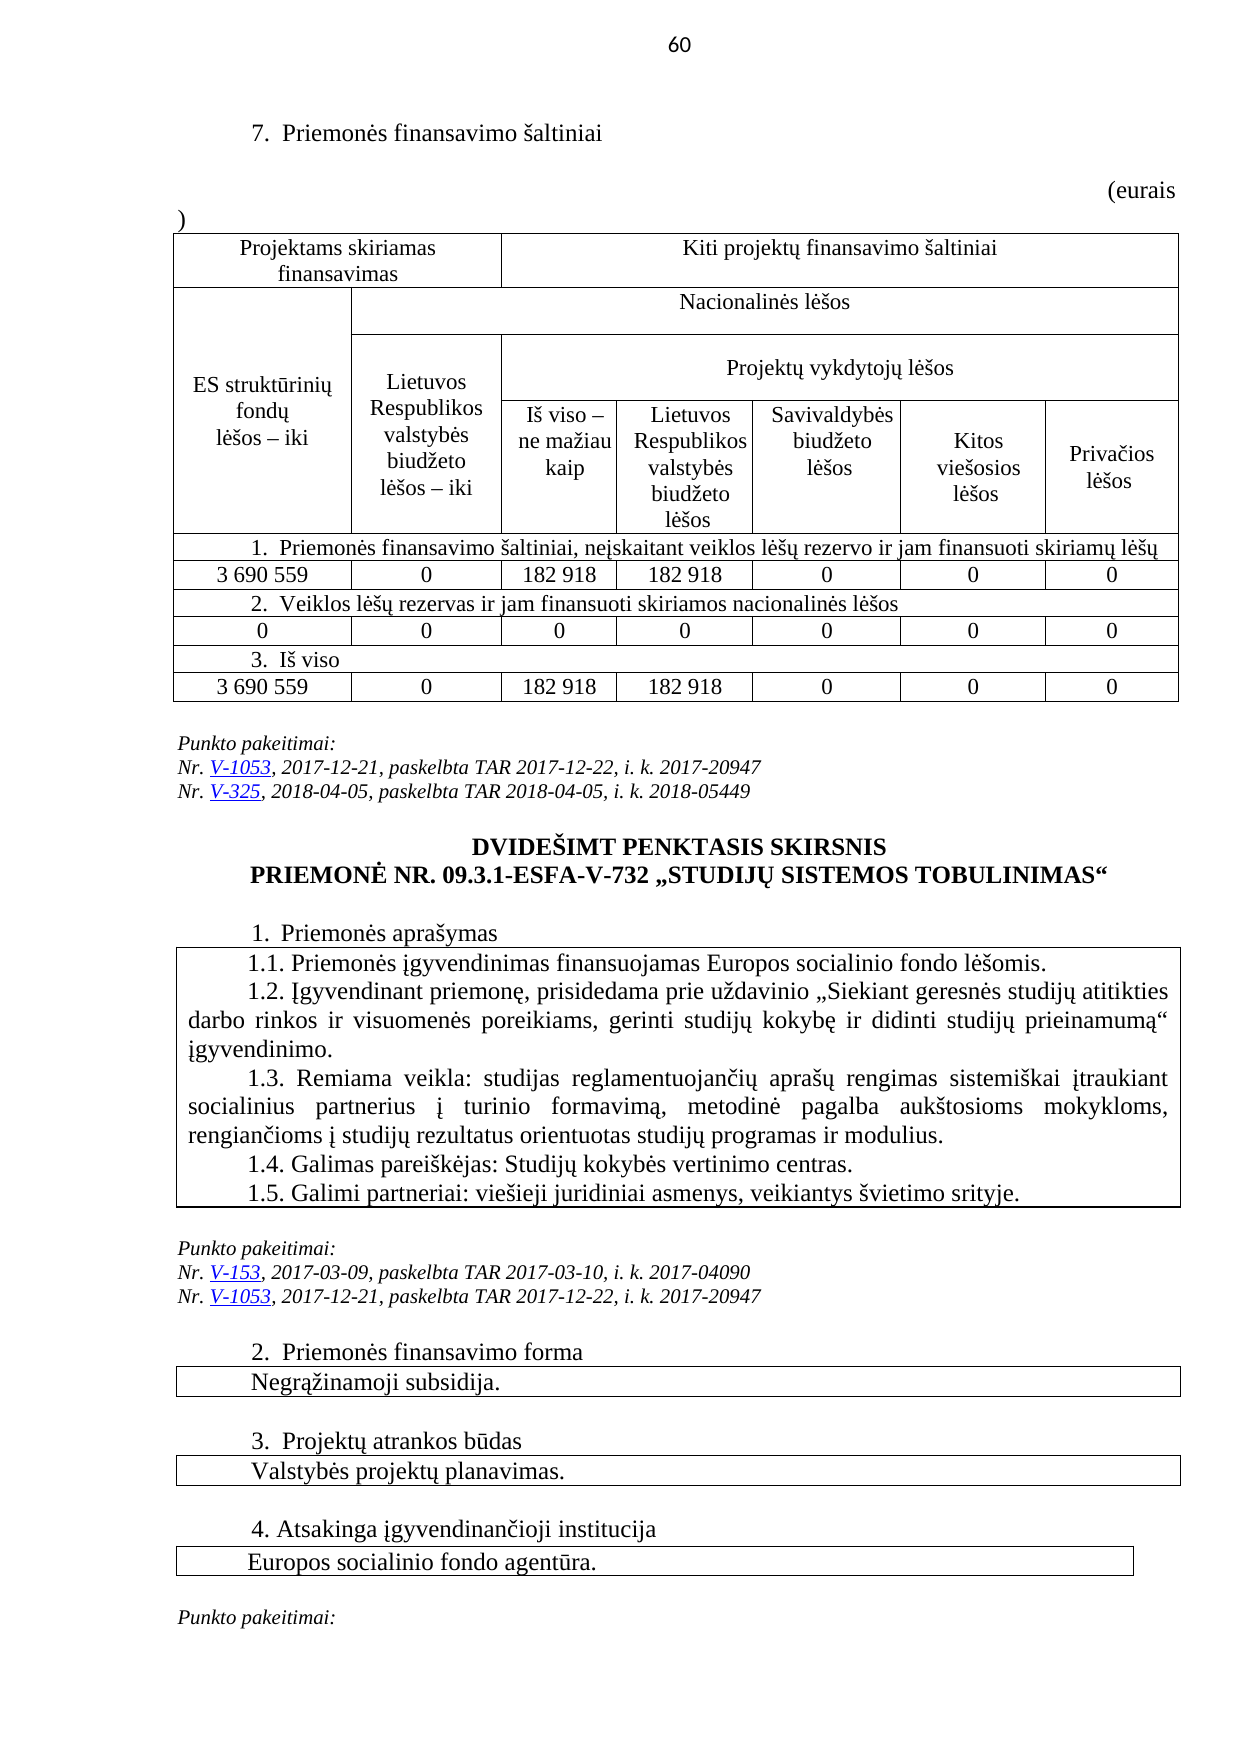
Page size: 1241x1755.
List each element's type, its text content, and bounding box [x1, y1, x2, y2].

text DVIDEŠIMT PENKTASIS SKIRSNIS [177, 832, 1181, 860]
table_cell Lietuvos Respublikos valstybės biudžeto lėšos [617, 401, 752, 533]
table_cell 182 918 [617, 673, 752, 701]
text Nr. V-153, 2017-03-09, paskelbta TAR 2017-03-10, i. k. 2017-04090 [177, 1260, 1181, 1284]
table_cell 1.3. Remiama veikla: studijas reglamentuojančių aprašų rengimas sistemiškai įtraukiant socialinius partnerius į turinio formavimą, metodinė pagalba aukštosioms mokykloms, rengiančioms į studijų rezultatus orientuotas studijų programas ir modulius. [177, 1063, 1180, 1149]
table_cell ES struktūrinių fondų lėšos – iki [174, 288, 351, 533]
text PRIEMONĖ NR. 09.3.1-ESFA-V-732 „STUDIJŲ SISTEMOS TOBULINIMAS“ [177, 860, 1181, 889]
table_cell 1. Priemonės finansavimo šaltiniai, neįskaitant veiklos lėšų rezervo ir jam finansuoti skiriamų lėšų [174, 534, 1178, 560]
text 4. Atsakinga įgyvendinančioji institucija [251, 1514, 1181, 1543]
table_cell 0 [1046, 673, 1178, 701]
table_cell 0 [617, 617, 752, 645]
text Nr. V-1053, 2017-12-21, paskelbta TAR 2017-12-22, i. k. 2017-20947 [177, 1284, 1181, 1308]
text 1. Priemonės aprašymas [251, 918, 1181, 947]
table_cell 0 [901, 561, 1045, 589]
table_header Kiti projektų finansavimo šaltiniai [502, 234, 1178, 287]
table_cell Privačios lėšos [1046, 401, 1178, 533]
text Punkto pakeitimai: [177, 731, 1181, 755]
table_header Negrąžinamoji subsidija. [177, 1367, 1180, 1396]
table_cell 0 [901, 617, 1045, 645]
text (eurais) [177, 176, 1181, 233]
table_cell 3 690 559 [174, 673, 351, 701]
table_cell 0 [753, 673, 900, 701]
text Nr. V-325, 2018-04-05, paskelbta TAR 2018-04-05, i. k. 2018-05449 [177, 779, 1181, 803]
table_cell 0 [901, 673, 1045, 701]
text 3. Projektų atrankos būdas [251, 1426, 1181, 1455]
table_cell 0 [352, 561, 501, 589]
table_cell 1.2. Įgyvendinant priemonę, prisidedama prie uždavinio „Siekiant geresnės studijų atitikties darbo rinkos ir visuomenės poreikiams, gerinti studijų kokybę ir didinti studijų prieinamumą“ įgyvendinimo. [177, 976, 1180, 1063]
table_cell 0 [352, 673, 501, 701]
table_cell Kitos viešosios lėšos [901, 401, 1045, 533]
text Nr. V-1053, 2017-12-21, paskelbta TAR 2017-12-22, i. k. 2017-20947 [177, 755, 1181, 779]
table_cell 0 [174, 617, 351, 645]
table_header Projektams skiriamas finansavimas [174, 234, 501, 287]
text 2. Priemonės finansavimo forma [251, 1337, 1181, 1366]
table_cell Projektų vykdytojų lėšos [502, 335, 1178, 400]
table_cell 3. Iš viso [174, 646, 1178, 672]
table_cell 1.5. Galimi partneriai: viešieji juridiniai asmenys, veikiantys švietimo srityje. [177, 1178, 1180, 1206]
table_cell 182 918 [617, 561, 752, 589]
table_cell Savivaldybės biudžeto lėšos [753, 401, 900, 533]
text Punkto pakeitimai: [177, 1236, 1181, 1260]
table_cell 0 [753, 561, 900, 589]
table_cell 182 918 [502, 561, 616, 589]
table_cell 0 [1046, 561, 1178, 589]
table_cell 3 690 559 [174, 561, 351, 589]
table_cell Nacionalinės lėšos [352, 288, 1178, 334]
text Punkto pakeitimai: [177, 1605, 1181, 1629]
table_header Europos socialinio fondo agentūra. [177, 1547, 1133, 1575]
table_cell 0 [502, 617, 616, 645]
table_cell 0 [352, 617, 501, 645]
table_header 1.1. Priemonės įgyvendinimas finansuojamas Europos socialinio fondo lėšomis. [177, 948, 1180, 976]
table_cell 0 [753, 617, 900, 645]
table_cell 2. Veiklos lėšų rezervas ir jam finansuoti skiriamos nacionalinės lėšos [174, 590, 1178, 616]
table_cell 182 918 [502, 673, 616, 701]
table_cell 1.4. Galimas pareiškėjas: Studijų kokybės vertinimo centras. [177, 1149, 1180, 1178]
table_cell Iš viso – ne mažiau kaip [502, 401, 616, 533]
table_cell Lietuvos Respublikos valstybės biudžeto lėšos – iki [352, 335, 501, 533]
text 7. Priemonės finansavimo šaltiniai [251, 118, 1181, 147]
table_cell 0 [1046, 617, 1178, 645]
table_header Valstybės projektų planavimas. [177, 1456, 1180, 1484]
